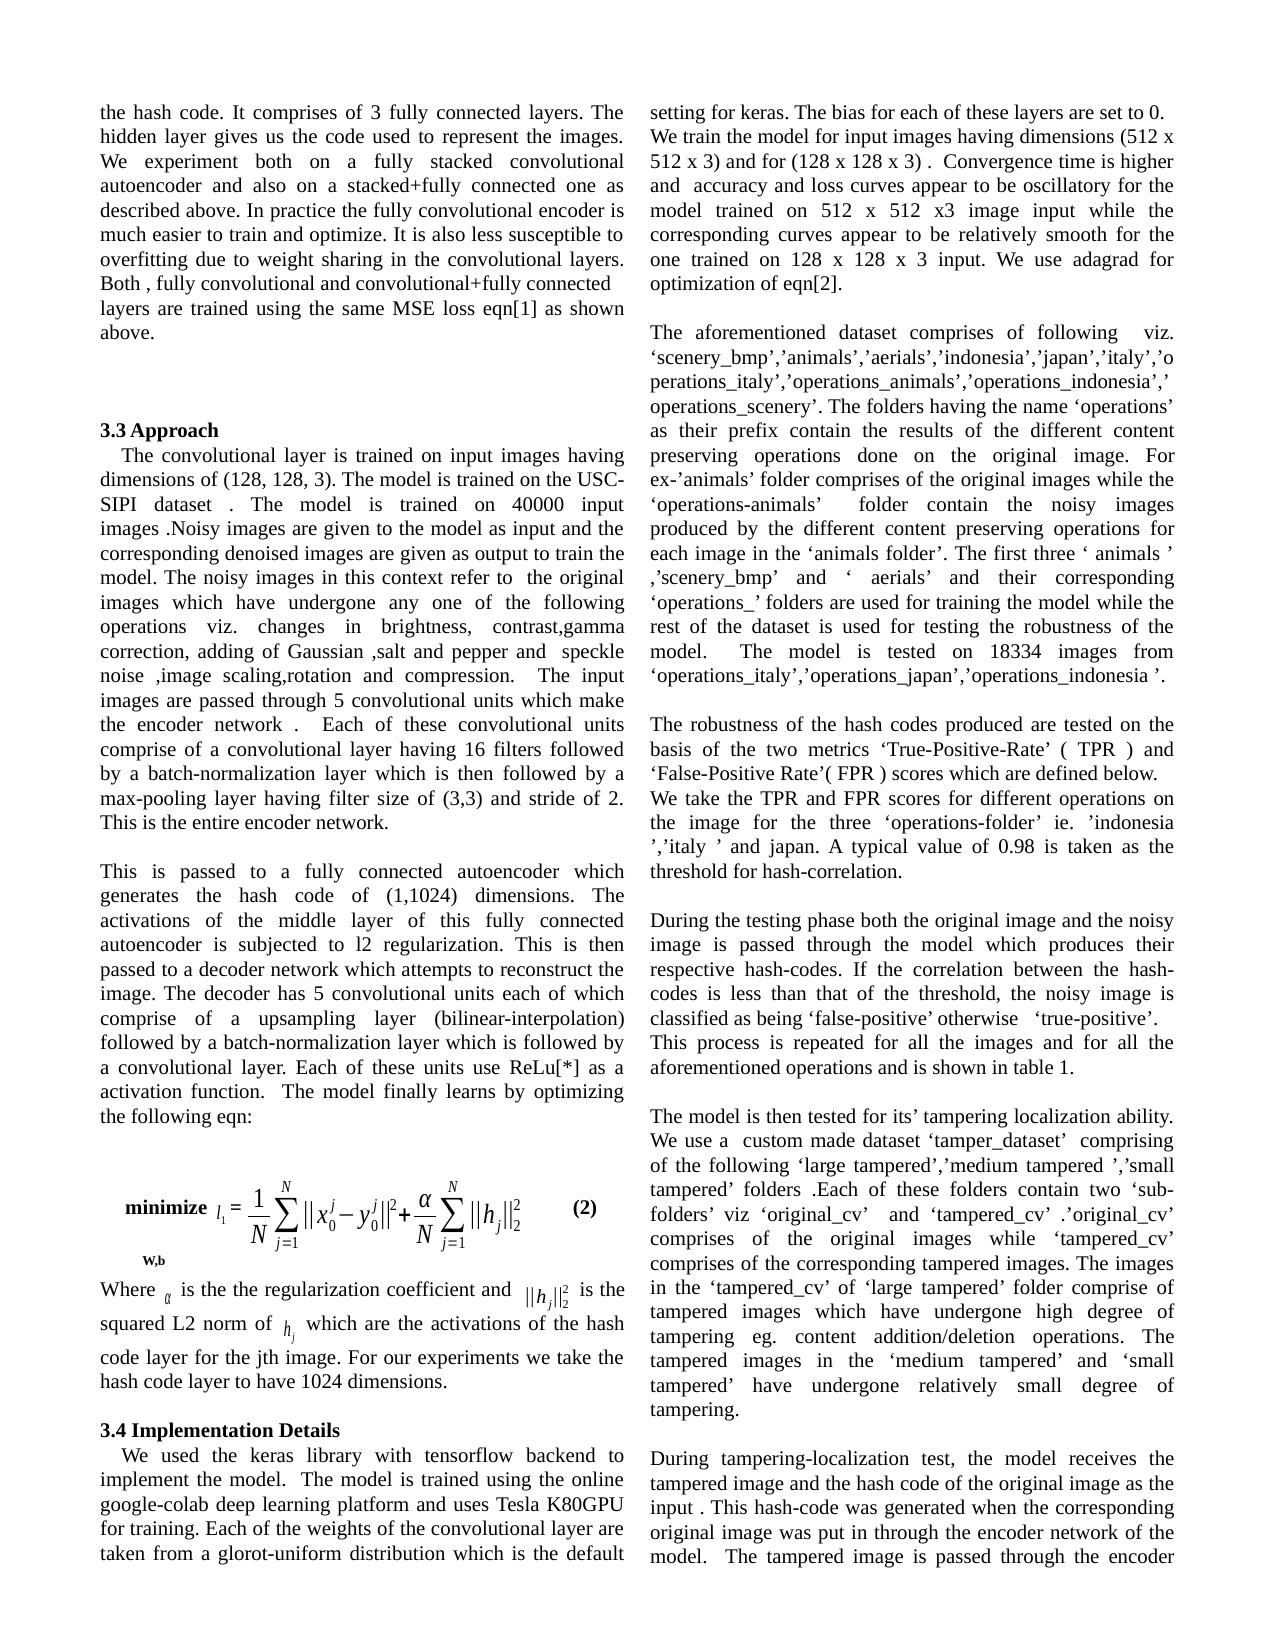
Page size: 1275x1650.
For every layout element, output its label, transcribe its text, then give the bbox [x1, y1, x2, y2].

text minimize = (2) [100, 1177, 625, 1252]
text We used the keras library with tensorflow backend to implement the model. The model is trained using the online google-colab deep learning platform and uses Tesla K80GPU for training. Each of the weights of the convolutional layer are taken from a glorot-uniform distribution which is the default [100, 1443, 625, 1565]
text 3.3 Approach [100, 418, 625, 442]
text setting for keras. The bias for each of these layers are set to 0. [650, 100, 1175, 124]
text Where is the the regularization coefficient and is the squared L2 norm of which are the activations of the hash code layer for the jth image. For our experiments we take the hash code layer to have 1024 dimensions. [100, 1277, 625, 1393]
text layers are trained using the same MSE loss eqn[1] as shown above. [100, 296, 625, 344]
text This process is repeated for all the images and for all the aforementioned operations and is shown in table 1. [650, 1030, 1175, 1079]
text The aforementioned dataset comprises of following viz. ‘scenery_bmp’,’animals’,’aerials’,’indonesia’,’japan’,’italy’,’operations_italy’,’operations_animals’,’operations_indonesia’,’operations_scenery’. The folders having the name ‘operations’ as their prefix contain the results of the different content preserving operations done on the original image. For ex-’animals’ folder comprises of the original images while the ‘operations-animals’ folder contain the noisy images produced by the different content preserving operations for each image in the ‘animals folder’. The first three ‘ animals ’ ,’scenery_bmp’ and ‘ aerials’ and their corresponding ‘operations_’ folders are used for training the model while the rest of the dataset is used for testing the robustness of the model. The model is tested on 18334 images from ‘operations_italy’,’operations_japan’,’operations_indonesia ’. [650, 320, 1175, 687]
text the hash code. It comprises of 3 fully connected layers. The hidden layer gives us the code used to represent the images. We experiment both on a fully stacked convolutional autoencoder and also on a stacked+fully connected one as described above. In practice the fully convolutional encoder is much easier to train and optimize. It is also less susceptible to overfitting due to weight sharing in the convolutional layers. Both , fully convolutional and convolutional+fully connected [100, 100, 625, 295]
text The convolutional layer is trained on input images having dimensions of (128, 128, 3). The model is trained on the USC-SIPI dataset . The model is trained on 40000 input images .Noisy images are given to the model as input and the corresponding denoised images are given as output to train the model. The noisy images in this context refer to the original images which have undergone any one of the following operations viz. changes in brightness, contrast,gamma correction, adding of Gaussian ,salt and pepper and speckle noise ,image scaling,rotation and compression. The input images are passed through 5 convolutional units which make the encoder network . Each of these convolutional units comprise of a convolutional layer having 16 filters followed by a batch-normalization layer which is then followed by a max-pooling layer having filter size of (3,3) and stride of 2. This is the entire encoder network. [100, 443, 625, 834]
text W,b [100, 1252, 625, 1277]
text The model is then tested for its’ tampering localization ability. We use a custom made dataset ‘tamper_dataset’ comprising of the following ‘large tampered’,’medium tampered ’,’small tampered’ folders .Each of these folders contain two ‘sub-folders’ viz ‘original_cv’ and ‘tampered_cv’ .’original_cv’ comprises of the original images while ‘tampered_cv’ comprises of the corresponding tampered images. The images in the ‘tampered_cv’ of ‘large tampered’ folder comprise of tampered images which have undergone high degree of tampering eg. content addition/deletion operations. The tampered images in the ‘medium tampered’ and ‘small tampered’ have undergone relatively small degree of tampering. [650, 1104, 1175, 1421]
text During tampering-localization test, the model receives the tampered image and the hash code of the original image as the input . This hash-code was generated when the corresponding original image was put in through the encoder network of the model. The tampered image is passed through the encoder [650, 1446, 1175, 1568]
text The robustness of the hash codes produced are tested on the basis of the two metrics ‘True-Positive-Rate’ ( TPR ) and ‘False-Positive Rate’( FPR ) scores which are defined below. [650, 712, 1175, 785]
text We train the model for input images having dimensions (512 x 512 x 3) and for (128 x 128 x 3) . Convergence time is higher and accuracy and loss curves appear to be oscillatory for the model trained on 512 x 512 x3 image input while the corresponding curves appear to be relatively smooth for the one trained on 128 x 128 x 3 input. We use adagrad for optimization of eqn[2]. [650, 124, 1175, 295]
text We take the TPR and FPR scores for different operations on the image for the three ‘operations-folder’ ie. ’indonesia ’,’italy ’ and japan. A typical value of 0.98 is taken as the threshold for hash-correlation. [650, 785, 1175, 883]
text During the testing phase both the original image and the noisy image is passed through the model which produces their respective hash-codes. If the correlation between the hash-codes is less than that of the threshold, the noisy image is classified as being ‘false-positive’ otherwise ‘true-positive’. [650, 908, 1175, 1030]
text 3.4 Implementation Details [100, 1418, 625, 1442]
text This is passed to a fully connected autoencoder which generates the hash code of (1,1024) dimensions. The activations of the middle layer of this fully connected autoencoder is subjected to l2 regularization. This is then passed to a decoder network which attempts to reconstruct the image. The decoder has 5 convolutional units each of which comprise of a upsampling layer (bilinear-interpolation) followed by a batch-normalization layer which is followed by a convolutional layer. Each of these units use ReLu[*] as a activation function. The model finally learns by optimizing the following eqn: [100, 859, 625, 1128]
